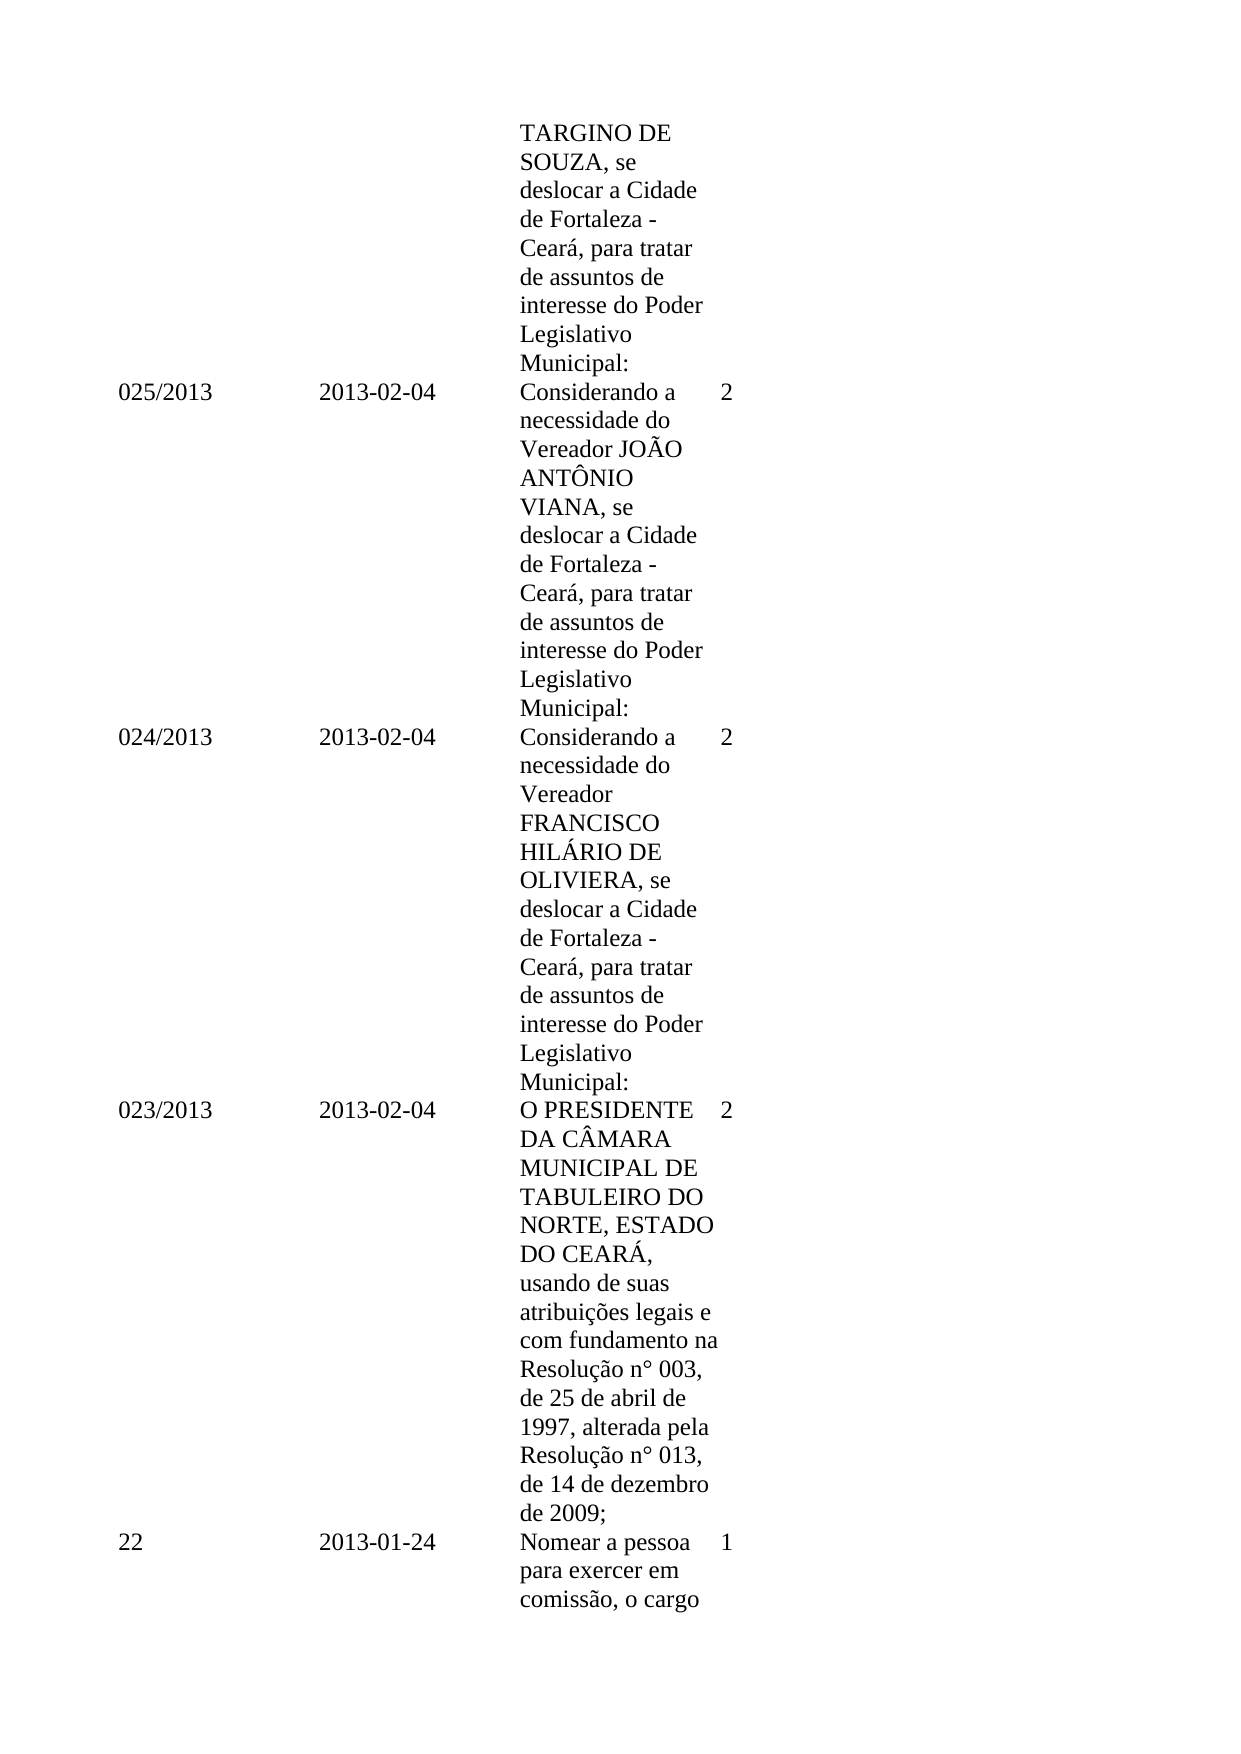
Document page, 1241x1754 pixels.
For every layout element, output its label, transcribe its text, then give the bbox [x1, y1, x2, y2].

table_cell 2 [720, 722, 921, 1096]
table_cell [319, 118, 519, 377]
table_cell 2013-02-04 [319, 1096, 519, 1527]
table_cell [921, 722, 1122, 1096]
table_cell 2 [720, 377, 921, 722]
table_cell 2013-01-24 [319, 1527, 519, 1613]
table_cell 025/2013 [118, 377, 319, 722]
table_cell 22 [118, 1527, 319, 1613]
table_cell 024/2013 [118, 722, 319, 1096]
table_cell [921, 377, 1122, 722]
table_cell [921, 118, 1122, 377]
table_cell 2013-02-04 [319, 377, 519, 722]
table_cell Considerando a necessidade do Vereador FRANCISCO HILÁRIO DE OLIVIERA, se deslocar a Cidade de Fortaleza - Ceará, para tratar de assuntos de interesse do Poder Legislativo Municipal: [520, 722, 720, 1096]
table_cell TARGINO DE SOUZA, se deslocar a Cidade de Fortaleza - Ceará, para tratar de assuntos de interesse do Poder Legislativo Municipal: [520, 118, 720, 377]
table_cell Considerando a necessidade do Vereador JOÃO ANTÔNIO VIANA, se deslocar a Cidade de Fortaleza - Ceará, para tratar de assuntos de interesse do Poder Legislativo Municipal: [520, 377, 720, 722]
table_cell [118, 118, 319, 377]
table_cell 1 [720, 1527, 921, 1613]
table_cell [720, 118, 921, 377]
table_cell 023/2013 [118, 1096, 319, 1527]
table_cell 2013-02-04 [319, 722, 519, 1096]
table_cell O PRESIDENTE DA CÂMARA MUNICIPAL DE TABULEIRO DO NORTE, ESTADO DO CEARÁ, usando de suas atribuições legais e com fundamento na Resolução n° 003, de 25 de abril de 1997, alterada pela Resolução n° 013, de 14 de dezembro de 2009; [520, 1096, 720, 1527]
table_cell [921, 1096, 1122, 1527]
table_cell Nomear a pessoa para exercer em comissão, o cargo [520, 1527, 720, 1613]
table_cell [921, 1527, 1122, 1613]
table_cell 2 [720, 1096, 921, 1527]
